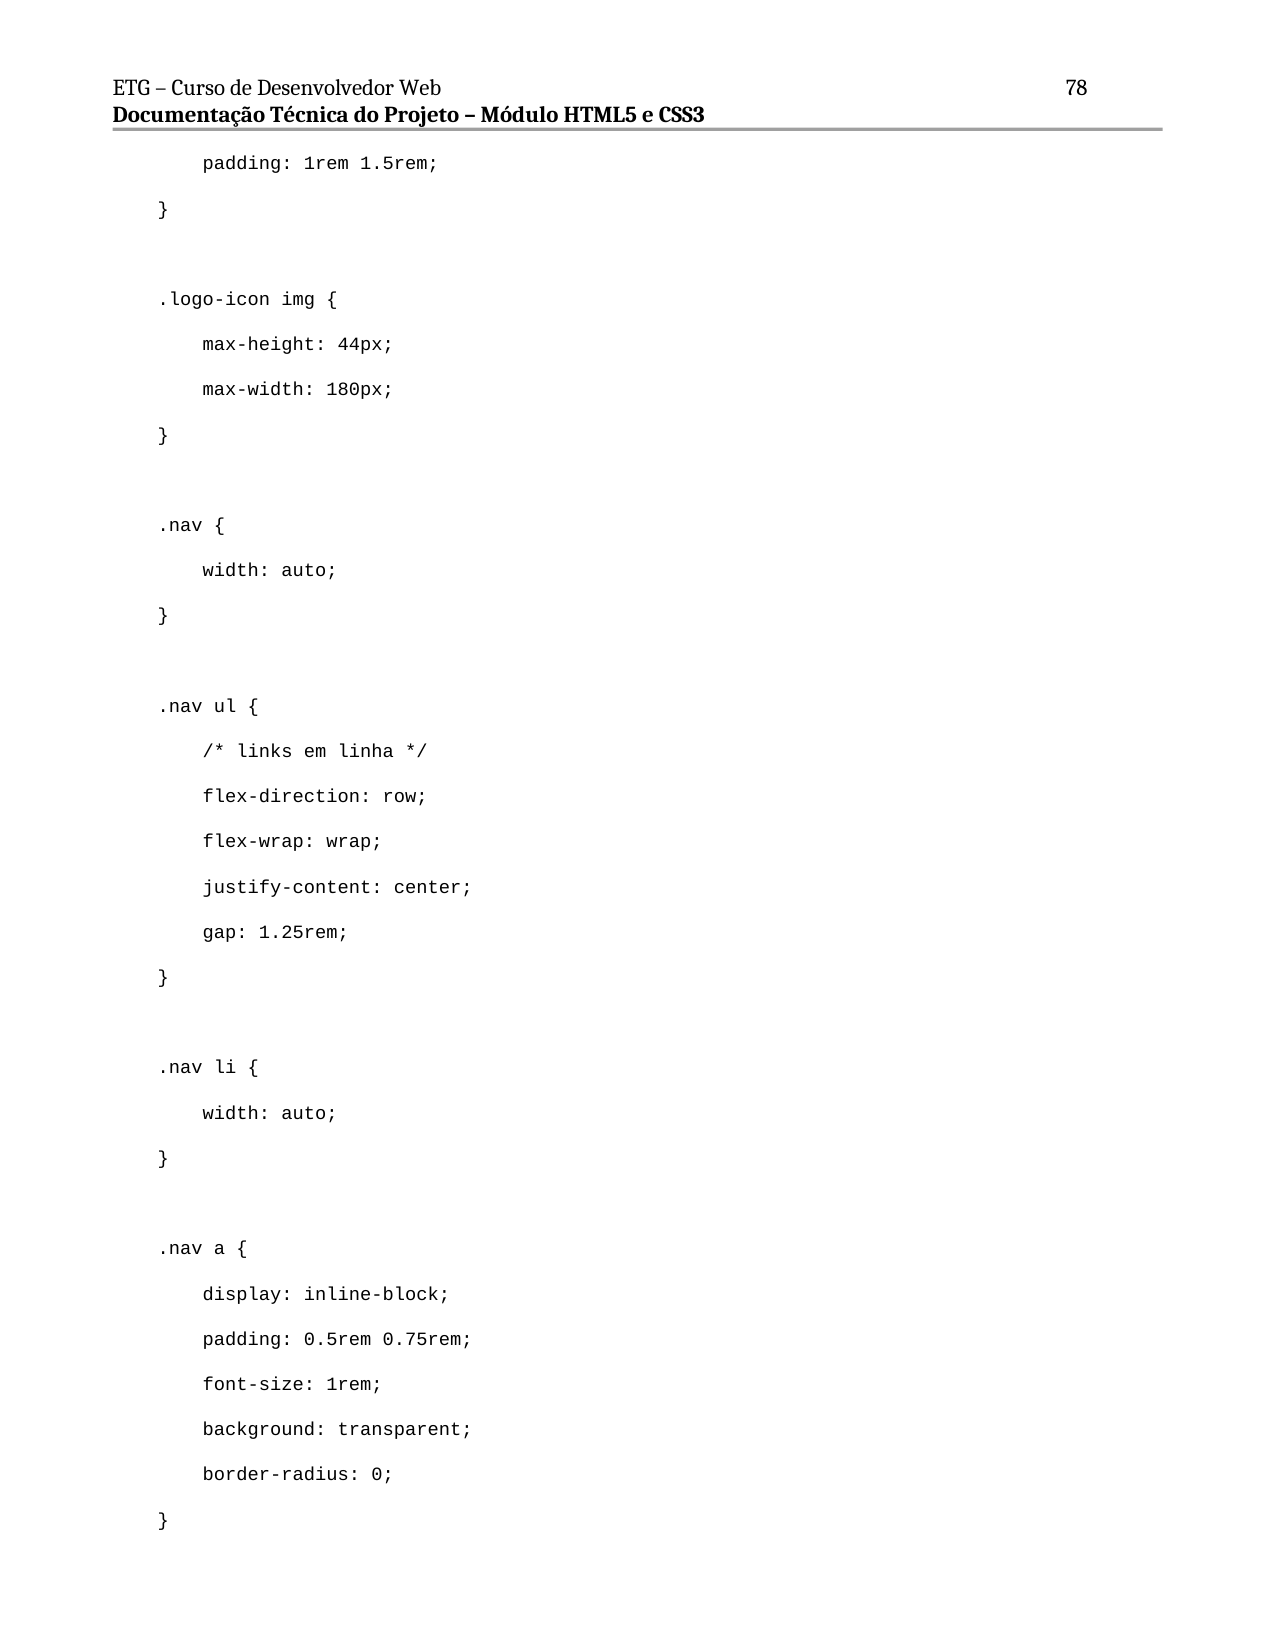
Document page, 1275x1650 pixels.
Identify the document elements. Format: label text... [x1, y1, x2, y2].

text } [112, 606, 1162, 627]
text .nav li { [112, 1058, 1162, 1079]
text border-radius: 0; [112, 1465, 1162, 1486]
text font-size: 1rem; [112, 1375, 1162, 1396]
text justify-content: center; [112, 877, 1162, 899]
text .nav { [112, 516, 1162, 537]
text padding: 0.5rem 0.75rem; [112, 1329, 1162, 1351]
text } [112, 1149, 1162, 1170]
text gap: 1.25rem; [112, 923, 1162, 944]
text /* links em linha */ [112, 742, 1162, 763]
text .nav a { [112, 1239, 1162, 1260]
text } [112, 199, 1162, 221]
text width: auto; [112, 561, 1162, 582]
text flex-wrap: wrap; [112, 832, 1162, 853]
text flex-direction: row; [112, 787, 1162, 808]
text max-height: 44px; [112, 335, 1162, 356]
text background: transparent; [112, 1420, 1162, 1441]
text } [112, 1510, 1162, 1532]
text } [112, 968, 1162, 989]
text .nav ul { [112, 697, 1162, 718]
text padding: 1rem 1.5rem; [112, 154, 1162, 175]
text } [112, 425, 1162, 447]
text display: inline-block; [112, 1284, 1162, 1306]
text max-width: 180px; [112, 380, 1162, 401]
text width: auto; [112, 1103, 1162, 1125]
text .logo-icon img { [112, 290, 1162, 311]
